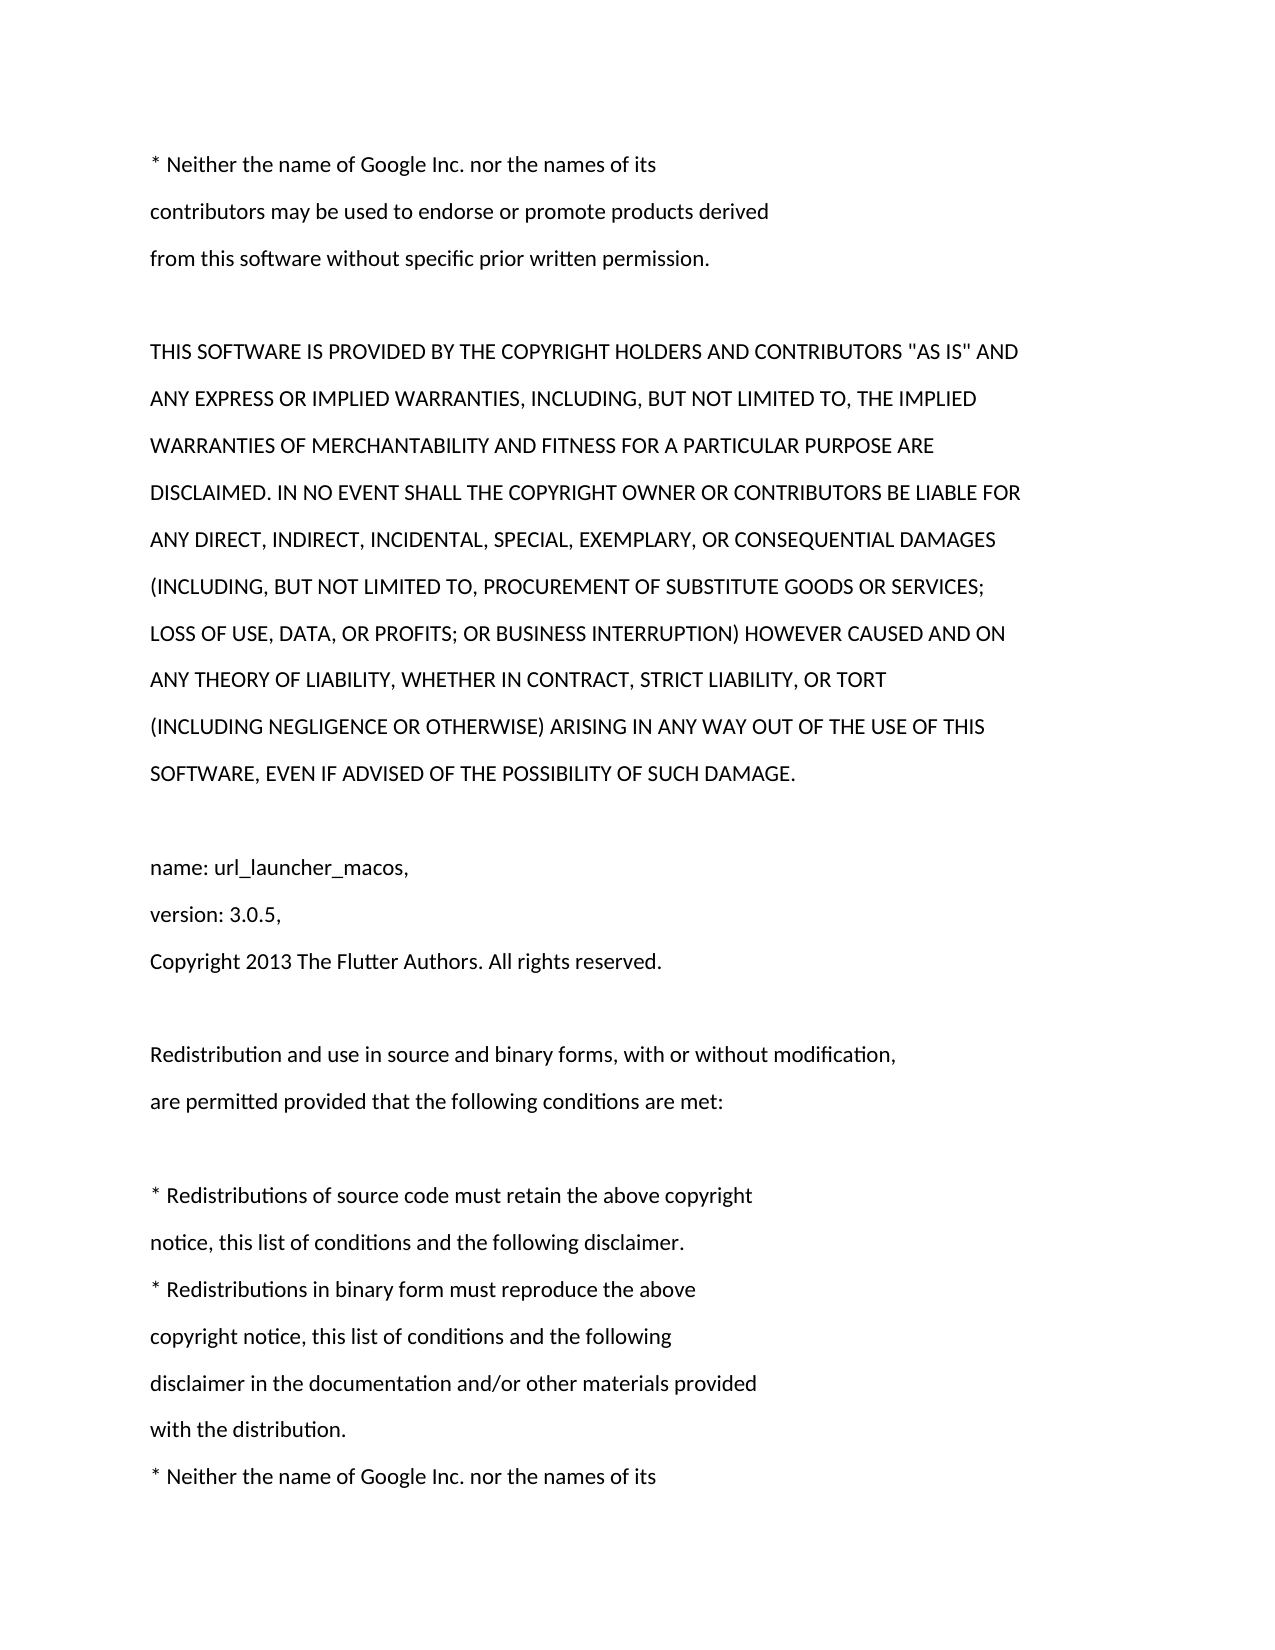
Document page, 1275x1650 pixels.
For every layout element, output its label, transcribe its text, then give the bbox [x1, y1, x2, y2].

text ANY DIRECT, INDIRECT, INCIDENTAL, SPECIAL, EXEMPLARY, OR CONSEQUENTIAL DAMAGES [150, 525, 1125, 553]
text * Neither the name of Google Inc. nor the names of its [150, 150, 1125, 178]
text name: url_launcher_macos, [150, 853, 1125, 881]
text notice, this list of conditions and the following disclaimer. [150, 1228, 1125, 1256]
text ANY EXPRESS OR IMPLIED WARRANTIES, INCLUDING, BUT NOT LIMITED TO, THE IMPLIED [150, 384, 1125, 412]
text SOFTWARE, EVEN IF ADVISED OF THE POSSIBILITY OF SUCH DAMAGE. [150, 759, 1125, 787]
text copyright notice, this list of conditions and the following [150, 1322, 1125, 1350]
text THIS SOFTWARE IS PROVIDED BY THE COPYRIGHT HOLDERS AND CONTRIBUTORS "AS IS" AND [150, 337, 1125, 366]
text contributors may be used to endorse or promote products derived [150, 197, 1125, 225]
text LOSS OF USE, DATA, OR PROFITS; OR BUSINESS INTERRUPTION) HOWEVER CAUSED AND ON [150, 619, 1125, 647]
text version: 3.0.5, [150, 900, 1125, 928]
text (INCLUDING, BUT NOT LIMITED TO, PROCUREMENT OF SUBSTITUTE GOODS OR SERVICES; [150, 572, 1125, 600]
text are permitted provided that the following conditions are met: [150, 1087, 1125, 1116]
text WARRANTIES OF MERCHANTABILITY AND FITNESS FOR A PARTICULAR PURPOSE ARE [150, 431, 1125, 459]
text (INCLUDING NEGLIGENCE OR OTHERWISE) ARISING IN ANY WAY OUT OF THE USE OF THIS [150, 712, 1125, 741]
text from this software without specific prior written permission. [150, 244, 1125, 272]
text disclaimer in the documentation and/or other materials provided [150, 1369, 1125, 1397]
text with the distribution. [150, 1416, 1125, 1444]
text ANY THEORY OF LIABILITY, WHETHER IN CONTRACT, STRICT LIABILITY, OR TORT [150, 666, 1125, 694]
text Copyright 2013 The Flutter Authors. All rights reserved. [150, 947, 1125, 975]
text DISCLAIMED. IN NO EVENT SHALL THE COPYRIGHT OWNER OR CONTRIBUTORS BE LIABLE FOR [150, 478, 1125, 506]
text * Redistributions in binary form must reproduce the above [150, 1275, 1125, 1303]
text * Redistributions of source code must retain the above copyright [150, 1181, 1125, 1209]
text * Neither the name of Google Inc. nor the names of its [150, 1462, 1125, 1491]
text Redistribution and use in source and binary forms, with or without modification, [150, 1041, 1125, 1069]
